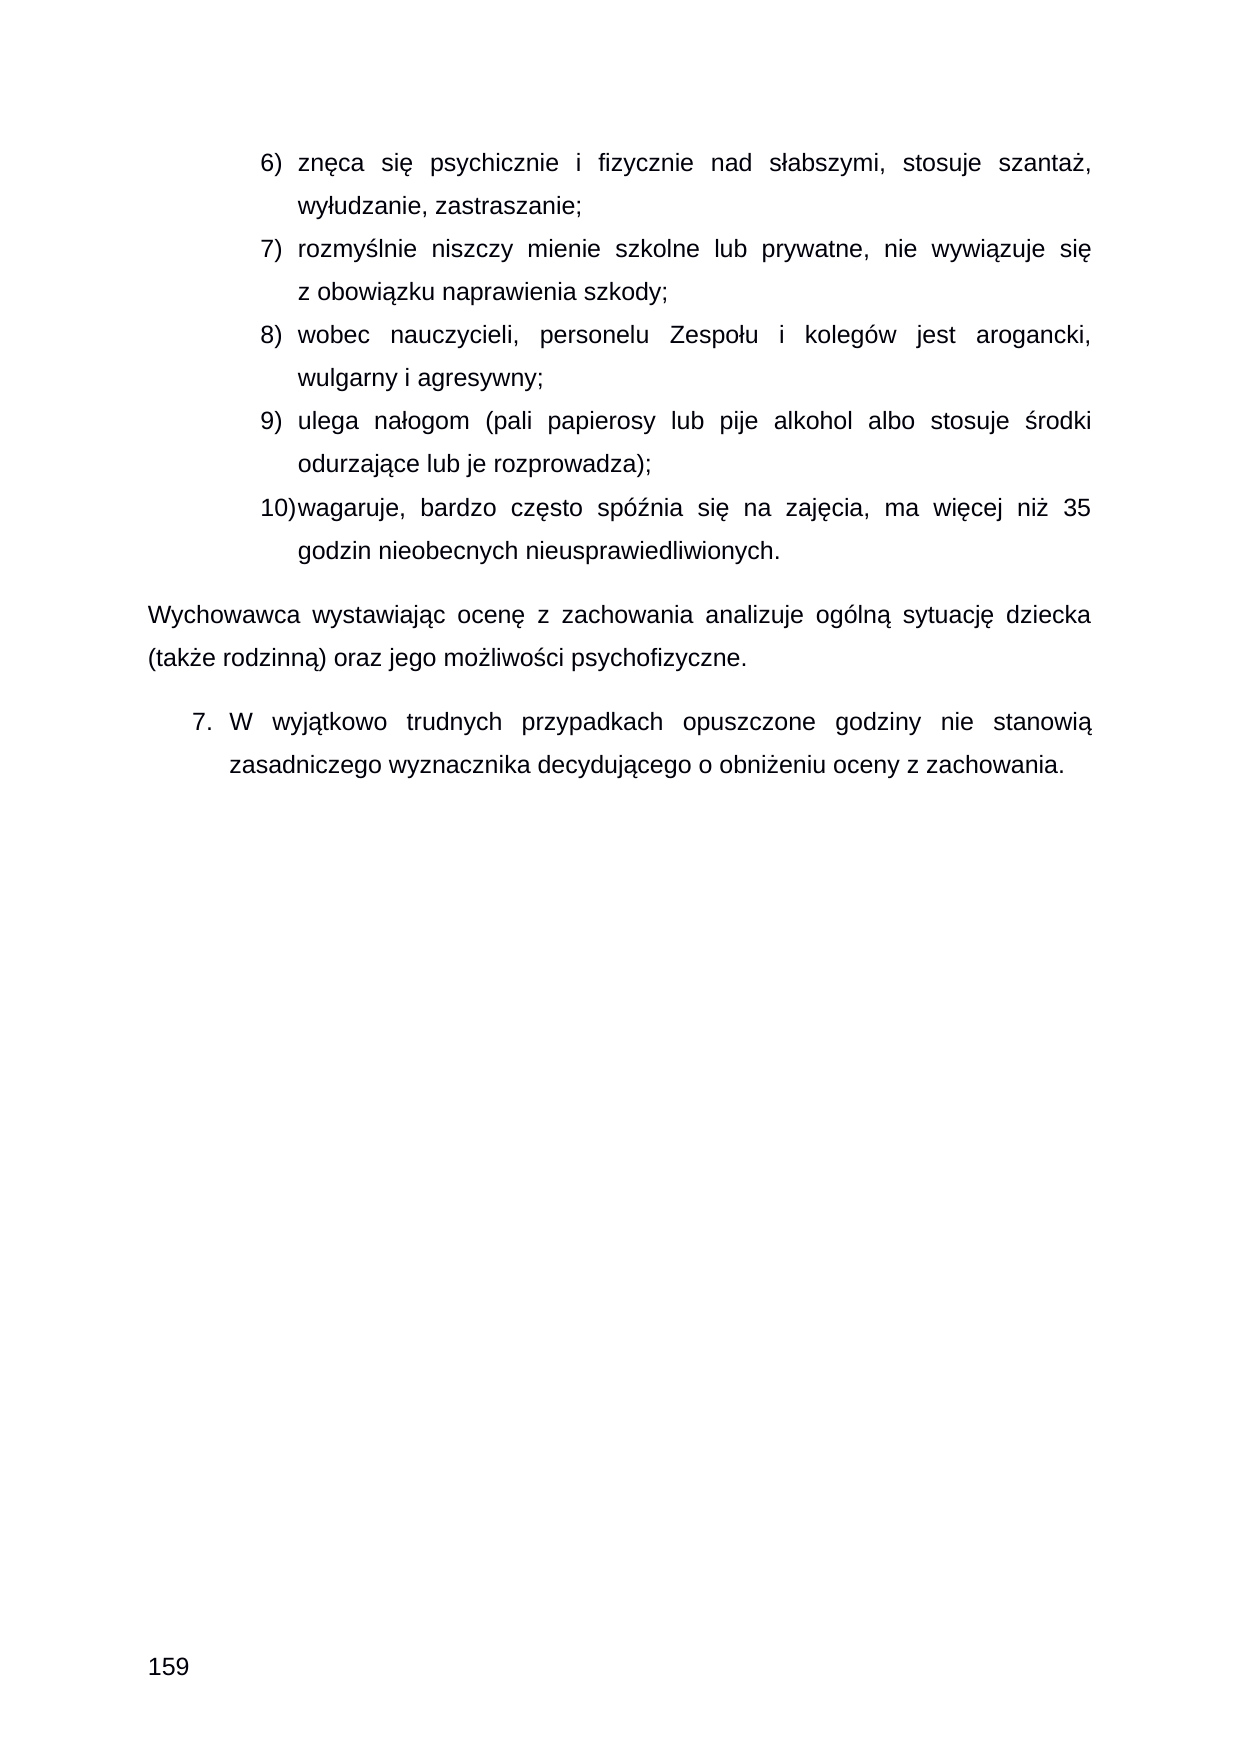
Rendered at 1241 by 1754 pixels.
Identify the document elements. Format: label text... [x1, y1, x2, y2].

subtitle wobec nauczycieli, personelu Zespołu i kolegów jest arogancki, wulgarny i agresywny; [260, 320, 1093, 392]
subtitle wagaruje, bardzo często spóźnia się na zajęcia, ma więcej niż 35 godzin nieobecnych nieusprawiedliwionych. [260, 493, 1093, 564]
subtitle ulega nałogom (pali papierosy lub pije alkohol albo stosuje środki odurzające lub je rozprowadza); [260, 406, 1093, 478]
subtitle W wyjątkowo trudnych przypadkach opuszczone godziny nie stanowią zasadniczego wyznacznika decydującego o obniżeniu oceny z zachowania. [192, 707, 1093, 779]
text Wychowawca wystawiając ocenę z zachowania analizuje ogólną sytuację dziecka (także rodzinną) oraz jego możliwości psychofizyczne. [148, 600, 1093, 672]
subtitle rozmyślnie niszczy mienie szkolne lub prywatne, nie wywiązuje się z obowiązku naprawienia szkody; [260, 234, 1093, 306]
subtitle znęca się psychicznie i fizycznie nad słabszymi, stosuje szantaż, wyłudzanie, zastraszanie; [260, 148, 1093, 219]
